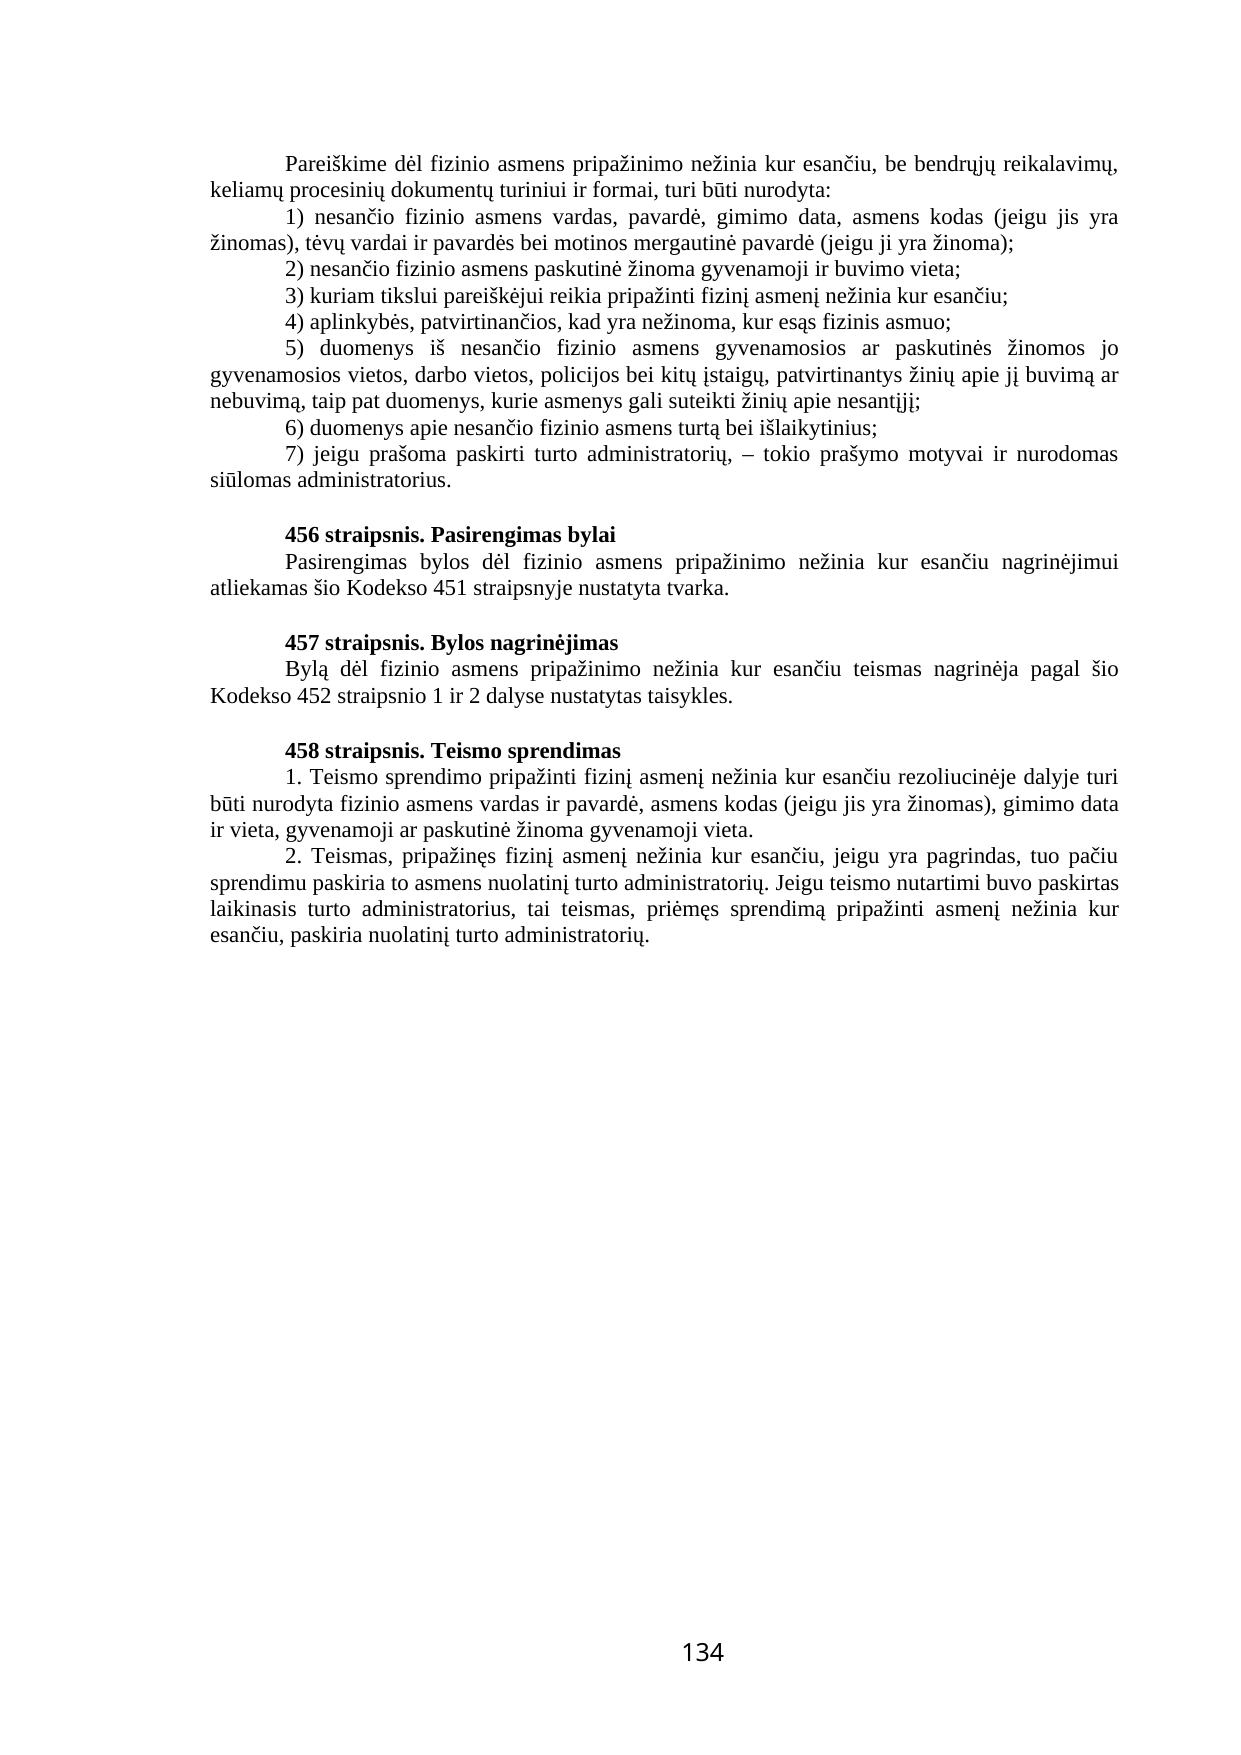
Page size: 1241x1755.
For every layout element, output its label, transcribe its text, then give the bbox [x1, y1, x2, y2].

text 1. Teismo sprendimo pripažinti fizinį asmenį nežinia kur esančiu rezoliucinėje dalyje turi būti nurodyta fizinio asmens vardas ir pavardė, asmens kodas (jeigu jis yra žinomas), gimimo data ir vieta, gyvenamoji ar paskutinė žinoma gyvenamoji vieta. [210, 763, 1120, 842]
text 1) nesančio fizinio asmens vardas, pavardė, gimimo data, asmens kodas (jeigu jis yra žinomas), tėvų vardai ir pavardės bei motinos mergautinė pavardė (jeigu ji yra žinoma); [210, 203, 1120, 255]
text 5) duomenys iš nesančio fizinio asmens gyvenamosios ar paskutinės žinomos jo gyvenamosios vietos, darbo vietos, policijos bei kitų įstaigų, patvirtinantys žinių apie jį buvimą ar nebuvimą, taip pat duomenys, kurie asmenys gali suteikti žinių apie nesantįjį; [210, 334, 1120, 413]
text 6) duomenys apie nesančio fizinio asmens turtą bei išlaikytinius; [210, 413, 1120, 440]
text 457 straipsnis. Bylos nagrinėjimas [210, 629, 1120, 656]
text 7) jeigu prašoma paskirti turto administratorių, – tokio prašymo motyvai ir nurodomas siūlomas administratorius. [210, 440, 1120, 493]
text Pasirengimas bylos dėl fizinio asmens pripažinimo nežinia kur esančiu nagrinėjimui atliekamas šio Kodekso 451 straipsnyje nustatyta tvarka. [210, 548, 1120, 600]
text 458 straipsnis. Teismo sprendimas [210, 737, 1120, 763]
text Bylą dėl fizinio asmens pripažinimo nežinia kur esančiu teismas nagrinėja pagal šio Kodekso 452 straipsnio 1 ir 2 dalyse nustatytas taisykles. [210, 656, 1120, 708]
text Pareiškime dėl fizinio asmens pripažinimo nežinia kur esančiu, be bendrųjų reikalavimų, keliamų procesinių dokumentų turiniui ir formai, turi būti nurodyta: [210, 150, 1120, 203]
text 2) nesančio fizinio asmens paskutinė žinoma gyvenamoji ir buvimo vieta; [210, 255, 1120, 282]
text 4) aplinkybės, patvirtinančios, kad yra nežinoma, kur esąs fizinis asmuo; [210, 308, 1120, 334]
text 3) kuriam tikslui pareiškėjui reikia pripažinti fizinį asmenį nežinia kur esančiu; [210, 282, 1120, 308]
text 456 straipsnis. Pasirengimas bylai [210, 521, 1120, 548]
text 2. Teismas, pripažinęs fizinį asmenį nežinia kur esančiu, jeigu yra pagrindas, tuo pačiu sprendimu paskiria to asmens nuolatinį turto administratorių. Jeigu teismo nutartimi buvo paskirtas laikinasis turto administratorius, tai teismas, priėmęs sprendimą pripažinti asmenį nežinia kur esančiu, paskiria nuolatinį turto administratorių. [210, 842, 1120, 948]
